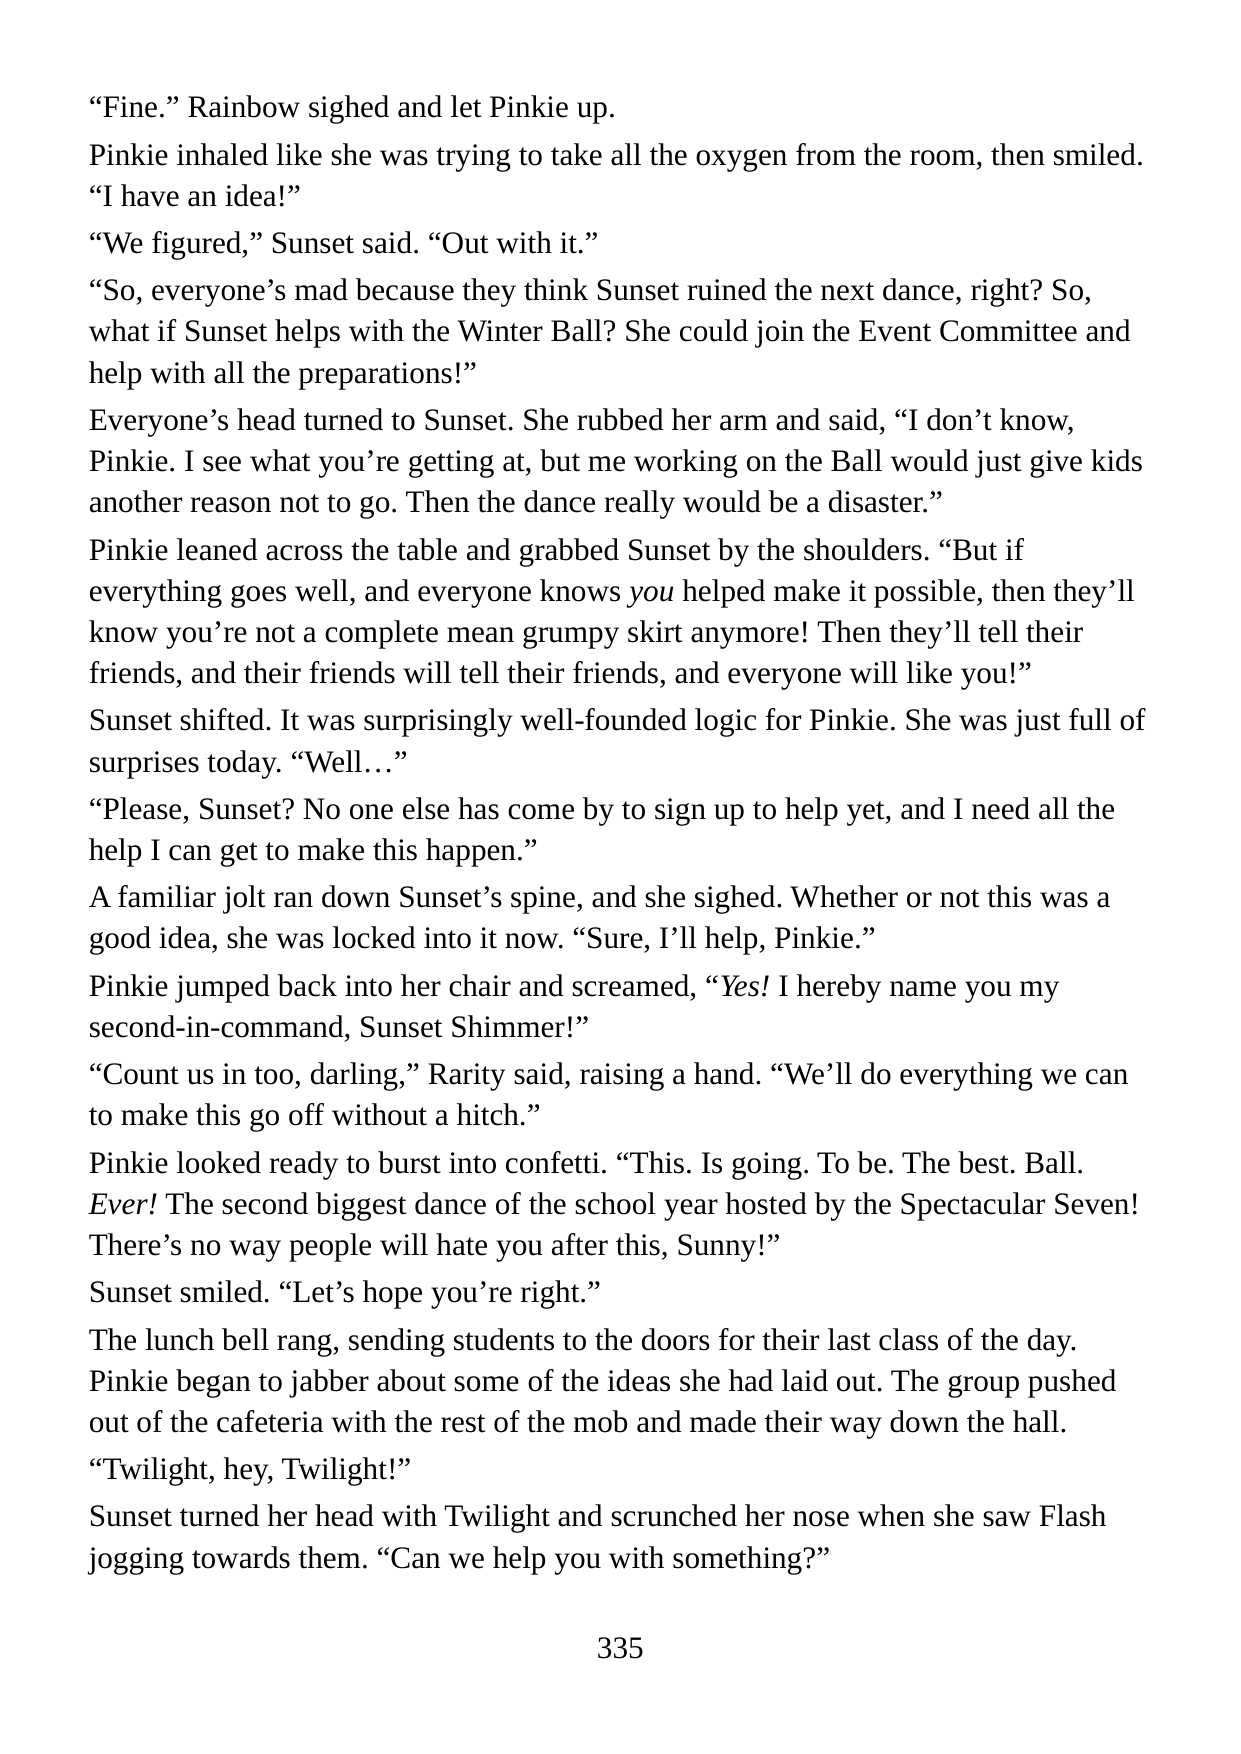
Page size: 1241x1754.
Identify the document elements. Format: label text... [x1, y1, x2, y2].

text “Fine.” Rainbow sighed and let Pinkie up. [88, 88, 1152, 124]
text Pinkie looked ready to burst into confetti. “This. Is going. To be. The best. Ball. Ever! The second biggest dance of the school year hosted by the Spectacular Seven! There’s no way people will hate you after this, Sunny!” [88, 1144, 1152, 1262]
text Everyone’s head turned to Sunset. She rubbed her arm and said, “I don’t know, Pinkie. I see what you’re getting at, but me working on the Ball would just give kids another reason not to go. Then the dance really would be a disaster.” [88, 401, 1152, 519]
text Pinkie leaned across the table and grabbed Sunset by the shoulders. “But if everything goes well, and everyone knows you helped make it possible, then they’ll know you’re not a complete mean grumpy skirt anymore! Then they’ll tell their friends, and their friends will tell their friends, and everyone will like you!” [88, 531, 1152, 690]
text A familiar jolt ran down Sunset’s spine, and she sighed. Whether or not this was a good idea, she was locked into it now. “Sure, I’ll help, Pinkie.” [88, 878, 1152, 956]
text The lunch bell rang, sending students to the doors for their last class of the day. Pinkie began to jabber about some of the ideas she had laid out. The group pushed out of the cafeteria with the rest of the mob and made their way down the hall. [88, 1321, 1152, 1439]
text Sunset shifted. It was surprisingly well-founded logic for Pinkie. She was just full of surprises today. “Well…” [88, 702, 1152, 779]
text Sunset smiled. “Let’s hope you’re right.” [88, 1273, 1152, 1309]
text Pinkie jumped back into her chair and screamed, “Yes! I hereby name you my second-in-command, Sunset Shimmer!” [88, 967, 1152, 1044]
text Sunset turned her head with Twilight and scrunched her nose when she saw Flash jogging towards them. “Can we help you with something?” [88, 1498, 1152, 1575]
text “So, everyone’s mad because they think Sunset ruined the next dance, right? So, what if Sunset helps with the Winter Ball? She could join the Event Committee and help with all the preparations!” [88, 271, 1152, 390]
text “Count us in too, darling,” Rarity said, raising a hand. “We’ll do everything we can to make this go off without a hitch.” [88, 1055, 1152, 1133]
text “We figured,” Sunset said. “Out with it.” [88, 224, 1152, 260]
text “Twilight, hey, Twilight!” [88, 1450, 1152, 1486]
text Pinkie inhaled like she was trying to take all the oxygen from the room, then smiled. “I have an idea!” [88, 136, 1152, 213]
text “Please, Sunset? No one else has come by to sign up to help yet, and I need all the help I can get to make this happen.” [88, 790, 1152, 867]
